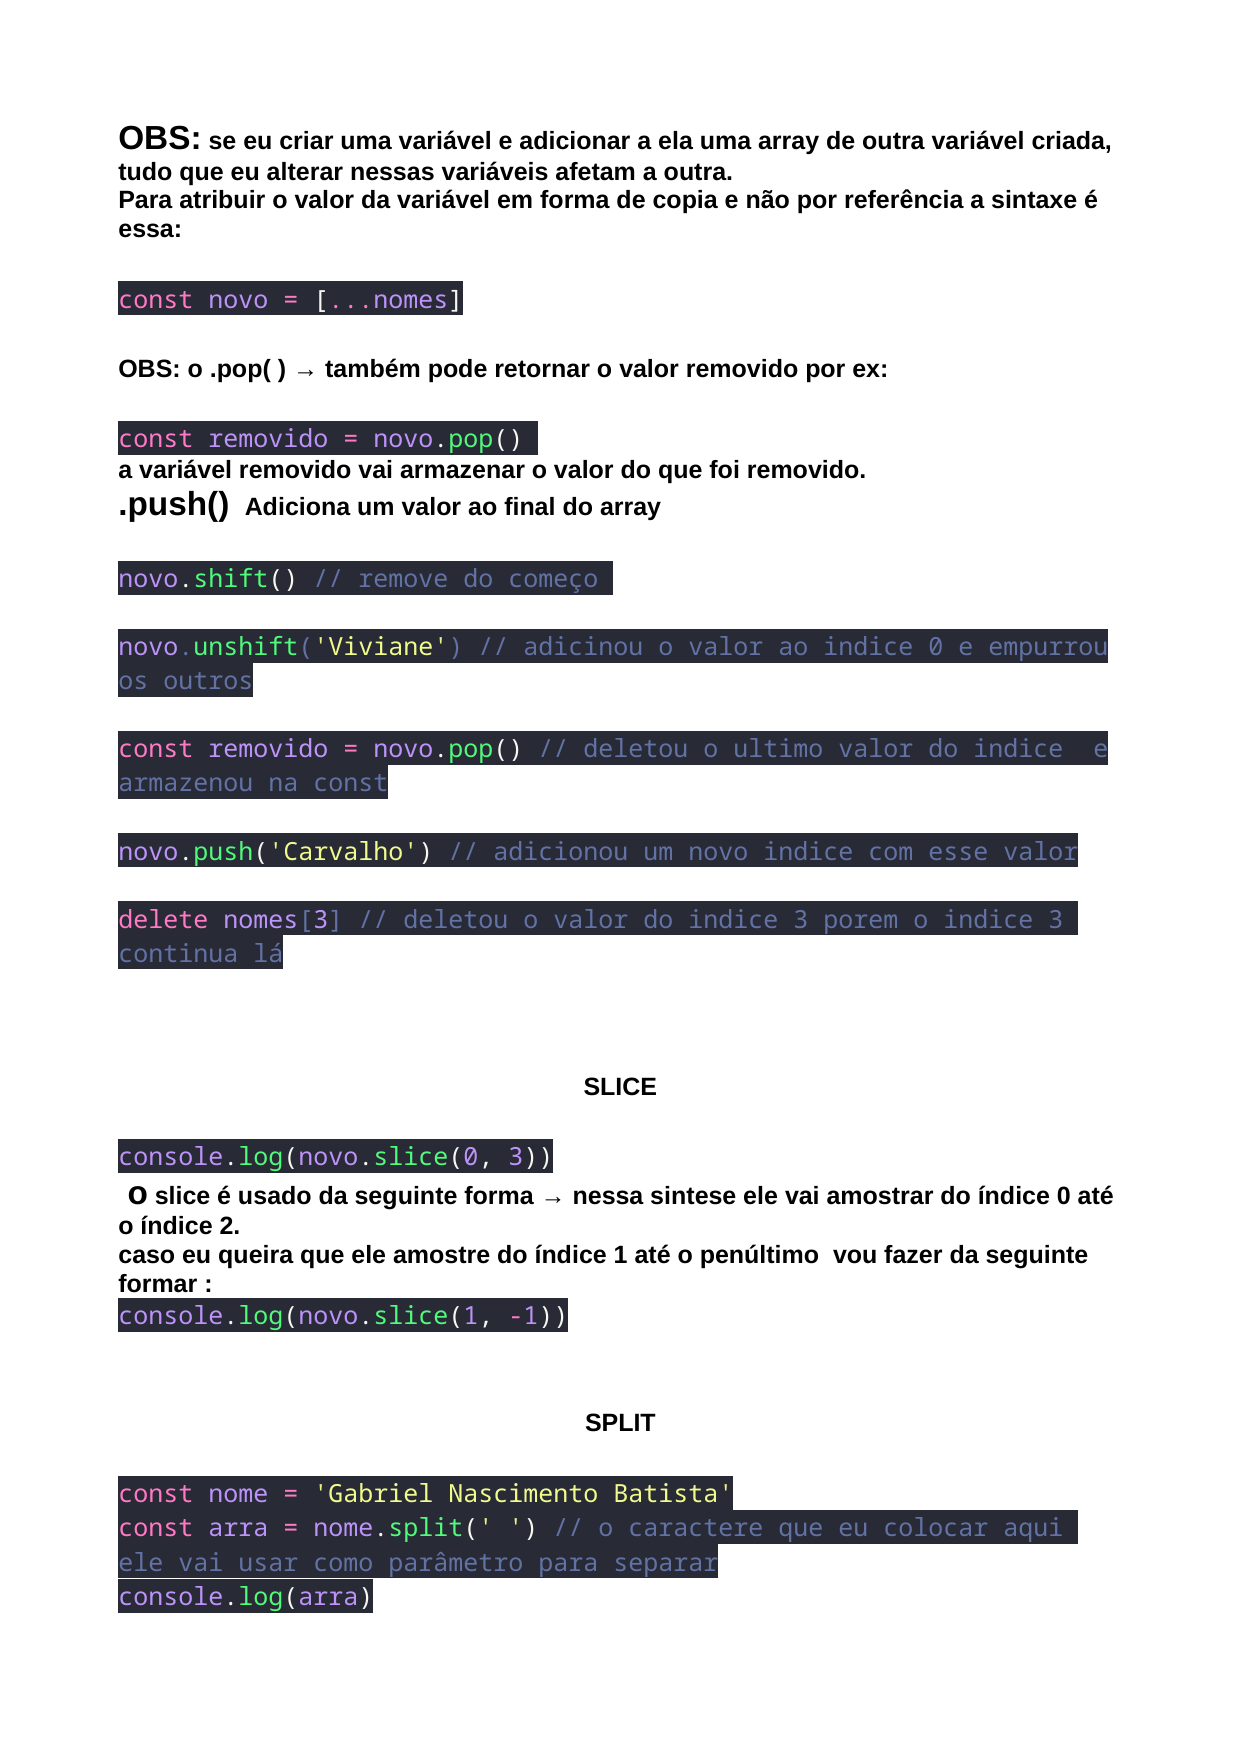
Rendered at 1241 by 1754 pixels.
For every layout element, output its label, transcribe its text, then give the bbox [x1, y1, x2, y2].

text SLICE [118, 1072, 1122, 1100]
text const novo = [...nomes] [118, 281, 1122, 315]
text const nome = 'Gabriel Nascimento Batista' [118, 1476, 1122, 1510]
text a variável removido vai armazenar o valor do que foi removido. [118, 455, 1122, 484]
text OBS: se eu criar uma variável e adicionar a ela uma array de outra variável criada, tudo que eu alterar nessas variáveis afetam a outra. [118, 118, 1122, 185]
text console.log(novo.slice(1, -1)) [118, 1297, 1122, 1332]
text novo.shift() // remove do começo [118, 561, 1122, 595]
text const removido = novo.pop() // deletou o ultimo valor do indice e armazenou na const [118, 731, 1122, 799]
text SPLIT [118, 1408, 1122, 1437]
text novo.push('Carvalho') // adicionou um novo indice com esse valor [118, 833, 1122, 867]
text console.log(novo.slice(0, 3)) [118, 1139, 1122, 1173]
text const removido = novo.pop() [118, 421, 1122, 455]
text const arra = nome.split(' ') // o caractere que eu colocar aqui ele vai usar como parâmetro para separar [118, 1510, 1122, 1578]
text console.log(arra) [118, 1578, 1122, 1613]
text Para atribuir o valor da variável em forma de copia e não por referência a sintaxe é essa: [118, 185, 1122, 243]
text novo.unshift('Viviane') // adicinou o valor ao indice 0 e empurrou os outros [118, 629, 1122, 697]
text delete nomes[3] // deletou o valor do indice 3 porem o indice 3 continua lá [118, 901, 1122, 969]
text OBS: o .pop( ) → também pode retornar o valor removido por ex: [118, 354, 1122, 382]
text caso eu queira que ele amostre do índice 1 até o penúltimo vou fazer da seguinte formar : [118, 1240, 1122, 1297]
text o slice é usado da seguinte forma → nessa sintese ele vai amostrar do índice 0 até o índice 2. [118, 1173, 1122, 1240]
text .push() Adiciona um valor ao final do array [118, 484, 1122, 522]
